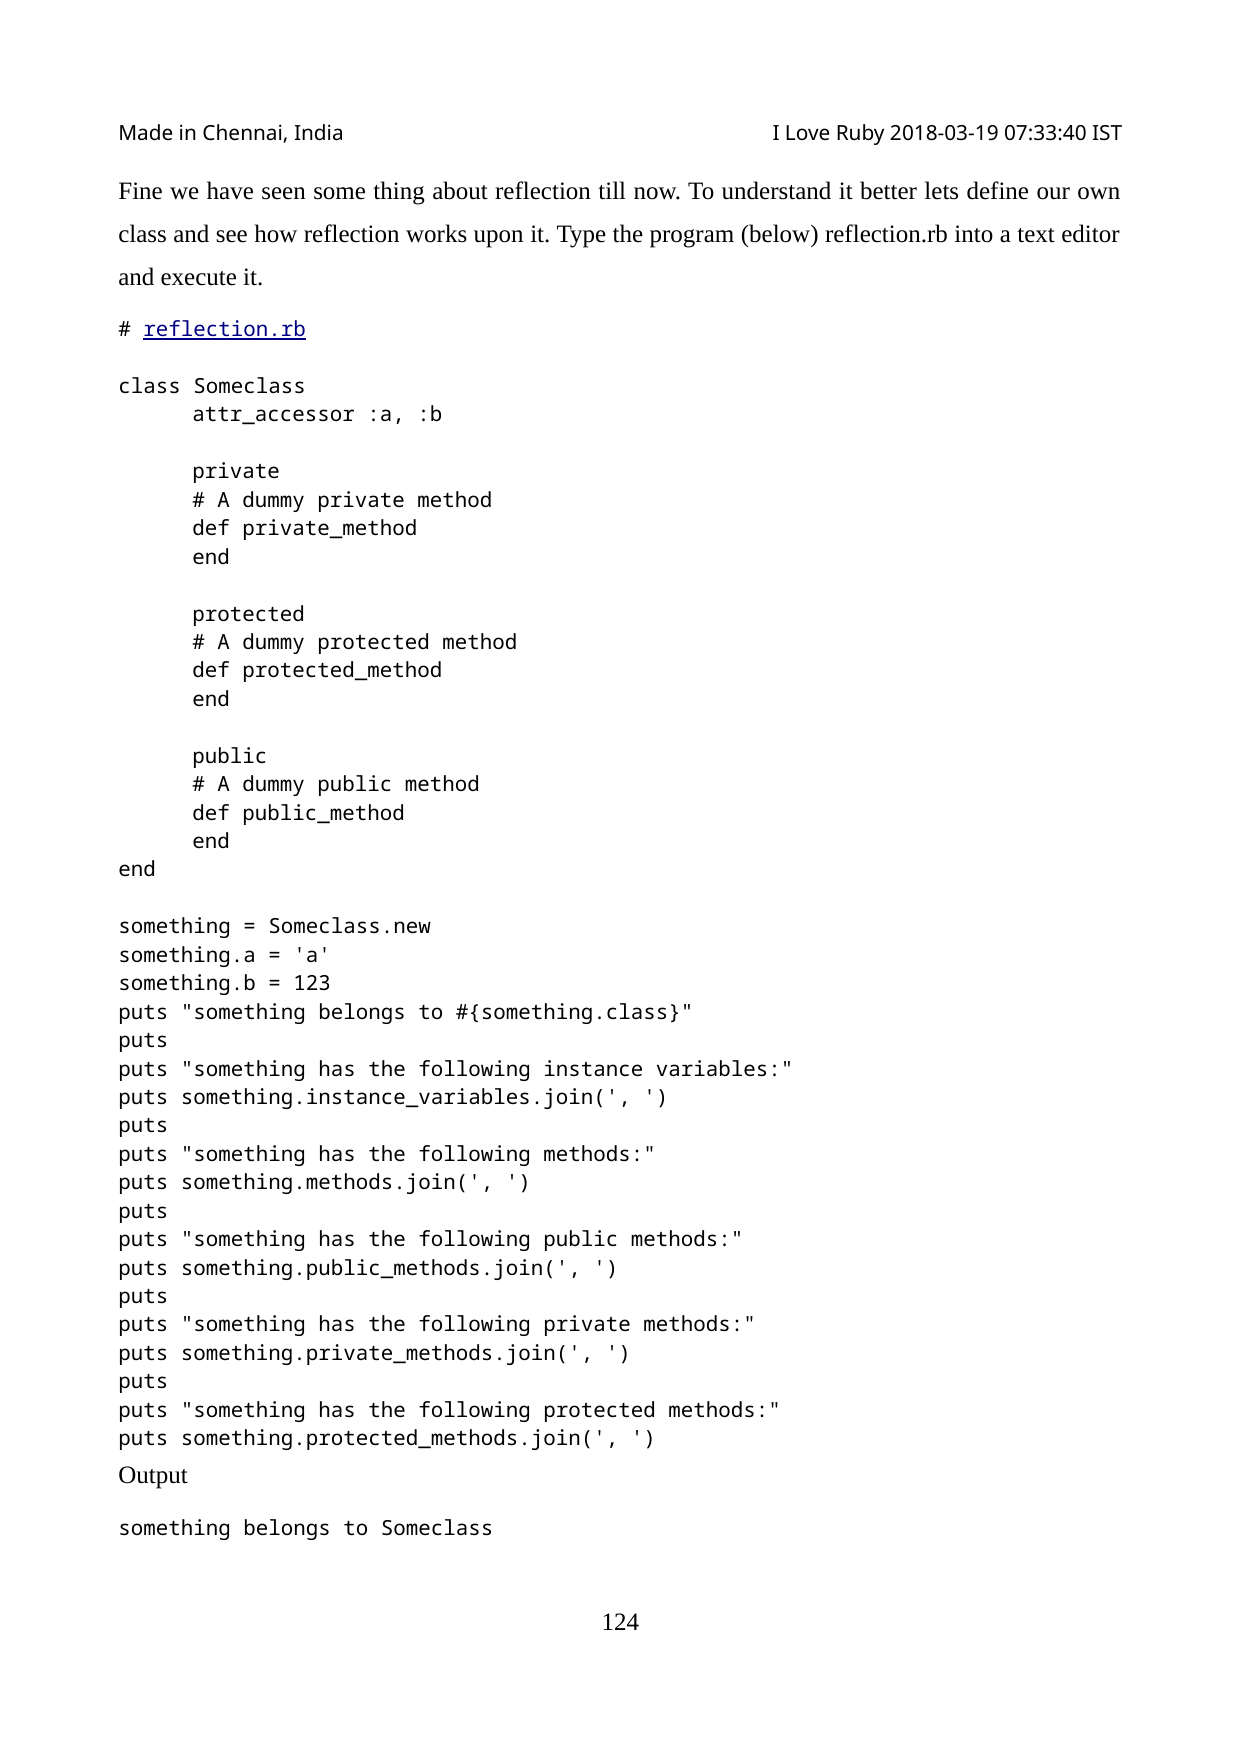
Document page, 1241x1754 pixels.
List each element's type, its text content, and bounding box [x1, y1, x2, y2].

text # A dummy public method [118, 769, 1122, 798]
text def protected_method [118, 656, 1122, 684]
text something.a = 'a' [118, 940, 1122, 968]
text puts "something has the following instance variables:" [118, 1054, 1122, 1082]
text class Someclass [118, 371, 1122, 399]
text def public_method [118, 798, 1122, 826]
text protected [118, 599, 1122, 627]
text puts [118, 1196, 1122, 1224]
text puts something.public_methods.join(', ') [118, 1253, 1122, 1281]
text puts something.protected_methods.join(', ') [118, 1423, 1122, 1452]
text puts "something has the following private methods:" [118, 1309, 1122, 1338]
text puts [118, 1111, 1122, 1139]
text public [118, 741, 1122, 769]
text something = Someclass.new [118, 911, 1122, 940]
text something.b = 123 [118, 968, 1122, 997]
text # A dummy protected method [118, 627, 1122, 656]
text end [118, 854, 1122, 883]
text Fine we have seen some thing about reflection till now. To understand it better lets define our own class and see how reflection works upon it. Type the program (below) reflection.rb into a text editor and execute it. [118, 176, 1122, 291]
text end [118, 684, 1122, 712]
text # A dummy private method [118, 485, 1122, 513]
text puts "something has the following methods:" [118, 1139, 1122, 1167]
text puts "something has the following public methods:" [118, 1224, 1122, 1253]
text puts "something has the following protected methods:" [118, 1395, 1122, 1423]
text puts something.private_methods.join(', ') [118, 1338, 1122, 1366]
text puts something.methods.join(', ') [118, 1167, 1122, 1196]
text Output [118, 1461, 1122, 1489]
text end [118, 826, 1122, 854]
text end [118, 542, 1122, 570]
text puts [118, 1281, 1122, 1309]
text puts [118, 1366, 1122, 1395]
text something belongs to Someclass [118, 1513, 1122, 1541]
text # reflection.rb [118, 314, 1122, 343]
text private [118, 456, 1122, 485]
text puts something.instance_variables.join(', ') [118, 1082, 1122, 1111]
text puts "something belongs to #{something.class}" [118, 997, 1122, 1025]
text puts [118, 1025, 1122, 1054]
text attr_accessor :a, :b [118, 399, 1122, 428]
text def private_method [118, 513, 1122, 542]
